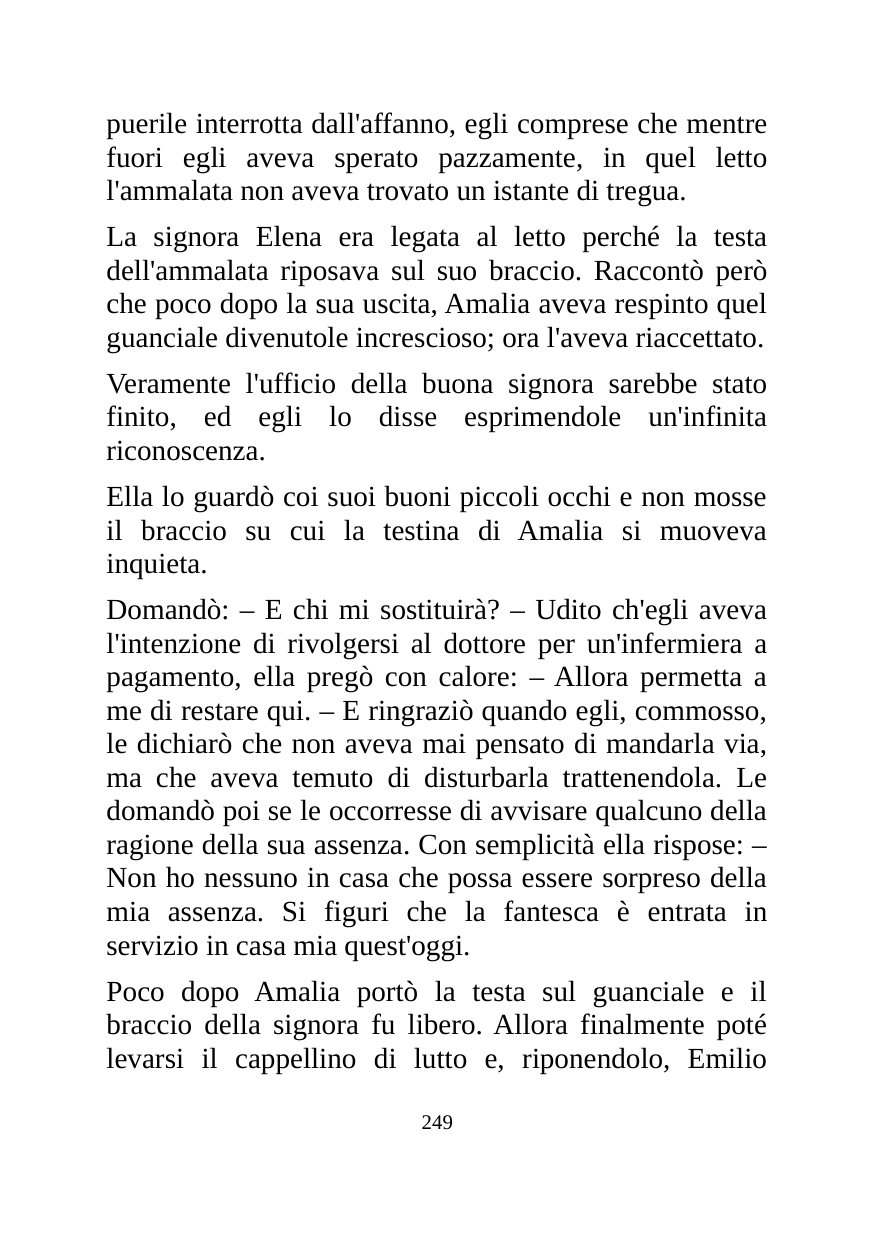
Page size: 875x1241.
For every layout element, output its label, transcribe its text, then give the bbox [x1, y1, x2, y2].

text La signora Elena era legata al letto perché la testa dell'ammalata riposava sul suo braccio. Raccontò però che poco dopo la sua uscita, Amalia aveva respinto quel guanciale divenutole increscioso; ora l'aveva riaccettato. [106, 219, 768, 353]
text Veramente l'ufficio della buona signora sarebbe stato finito, ed egli lo disse esprimendole un'infinita riconoscenza. [106, 366, 768, 467]
text puerile interrotta dall'affanno, egli comprese che mentre fuori egli aveva sperato pazzamente, in quel letto l'ammalata non aveva trovato un istante di tregua. [106, 106, 768, 207]
text Poco dopo Amalia portò la testa sul guanciale e il braccio della signora fu libero. Allora finalmente poté levarsi il cappellino di lutto e, riponendolo, Emilio [106, 974, 768, 1074]
text Ella lo guardò coi suoi buoni piccoli occhi e non mosse il braccio su cui la testina di Amalia si muoveva inquieta. [106, 479, 768, 580]
text Domandò: – E chi mi sostituirà? – Udito ch'egli aveva l'intenzione di rivolgersi al dottore per un'infermiera a pagamento, ella pregò con calore: – Allora permetta a me di restare qui. – E ringraziò quando egli, commosso, le dichiarò che non aveva mai pensato di mandarla via, ma che aveva temuto di disturbarla trattenendola. Le domandò poi se le occorresse di avvisare qualcuno della ragione della sua assenza. Con semplicità ella rispose: – Non ho nessuno in casa che possa essere sorpreso della mia assenza. Si figuri che la fantesca è entrata in servizio in casa mia quest'oggi. [106, 592, 768, 961]
